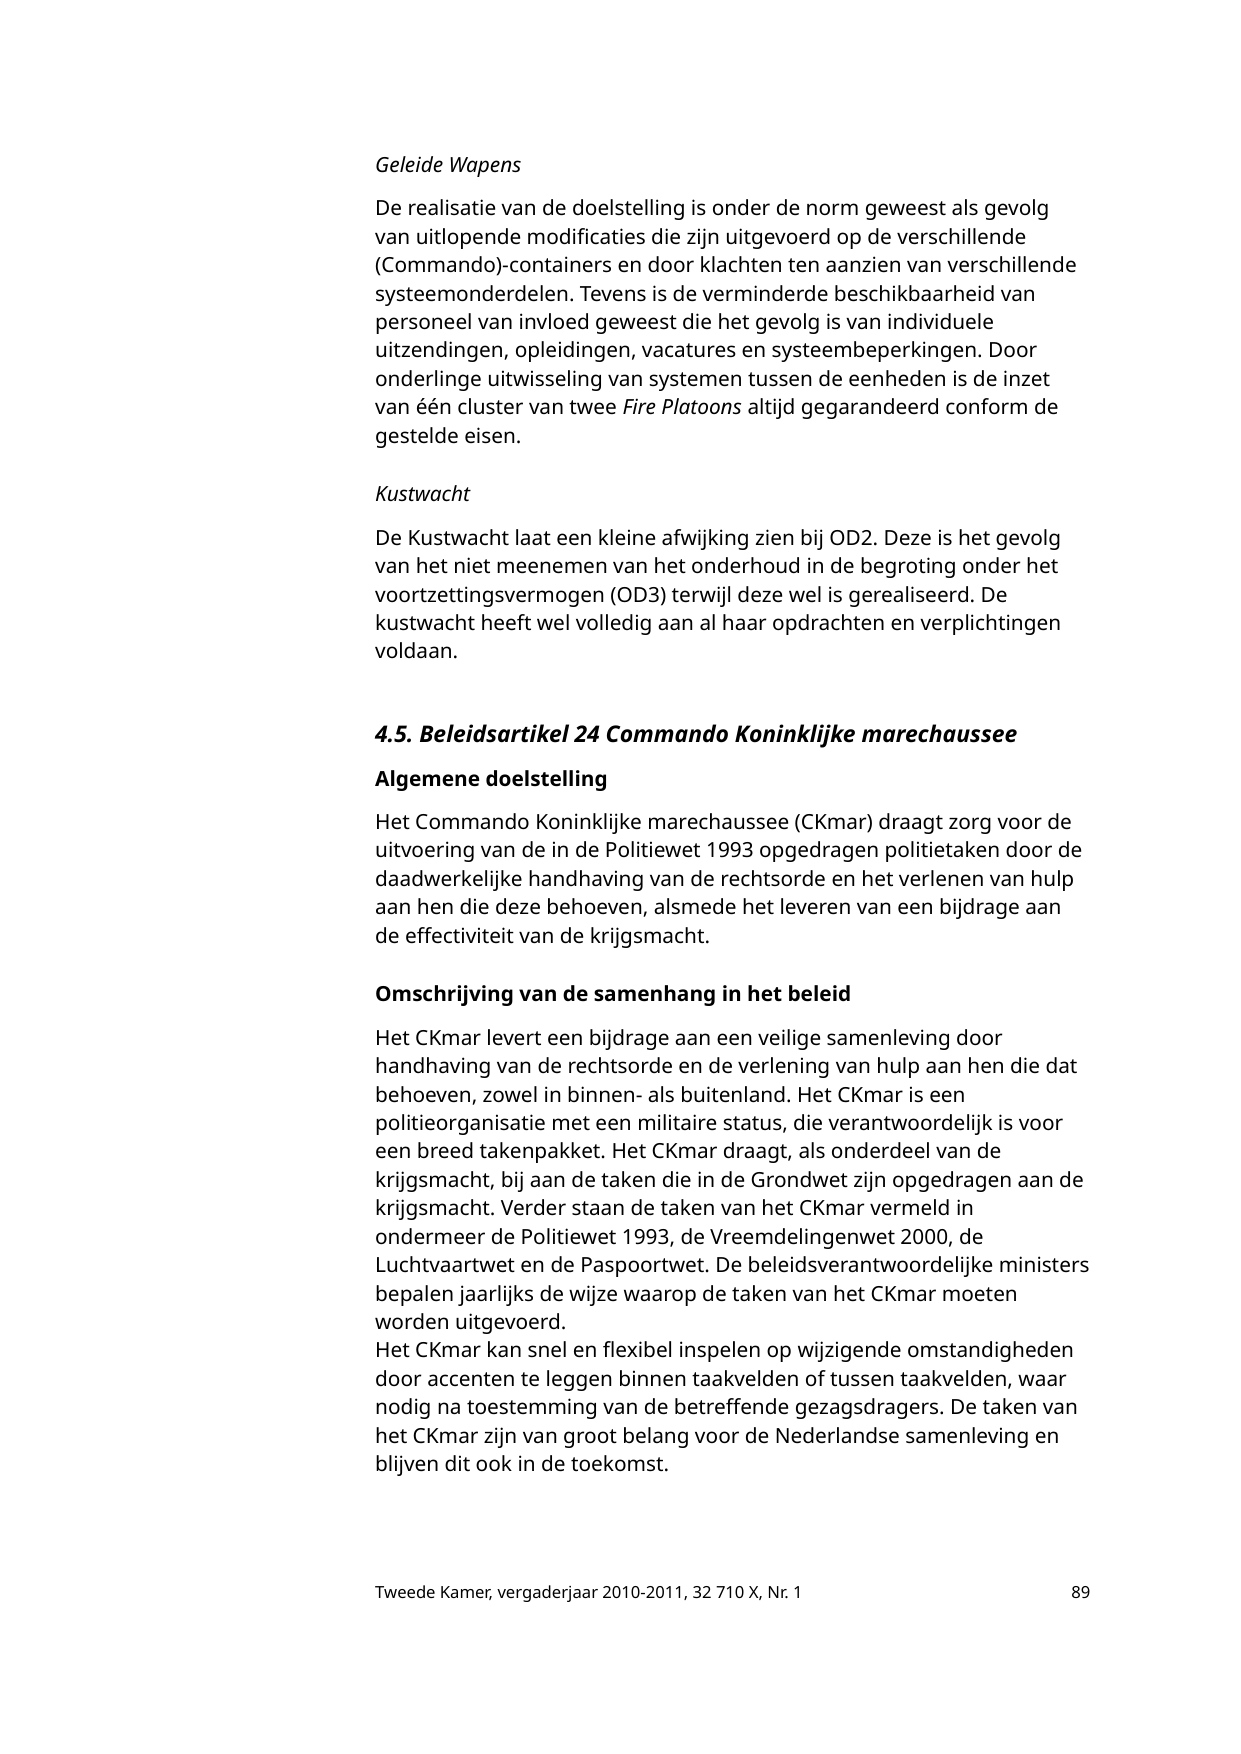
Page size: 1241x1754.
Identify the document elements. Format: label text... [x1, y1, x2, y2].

text Het CKmar levert een bijdrage aan een veilige samenleving door handhaving van de rechtsorde en de verlening van hulp aan hen die dat behoeven, zowel in binnen- als buitenland. Het CKmar is een politieorganisatie met een militaire status, die verantwoordelijk is voor een breed takenpakket. Het CKmar draagt, als onderdeel van de krijgsmacht, bij aan de taken die in de Grondwet zijn opgedragen aan de krijgsmacht. Verder staan de taken van het CKmar vermeld in ondermeer de Politiewet 1993, de Vreemdelingenwet 2000, de Luchtvaartwet en de Paspoortwet. De beleidsverantwoordelijke ministers bepalen jaarlijks de wijze waarop de taken van het CKmar moeten worden uitgevoerd. [375, 1023, 1090, 1336]
text De Kustwacht laat een kleine afwijking zien bij OD2. Deze is het gevolg van het niet meenemen van het onderhoud in de begroting onder het voortzettingsvermogen (OD3) terwijl deze wel is gerealiseerd. De kustwacht heeft wel volledig aan al haar opdrachten en verplichtingen voldaan. [375, 523, 1090, 665]
text Algemene doelstelling [375, 764, 1090, 792]
text De realisatie van de doelstelling is onder de norm geweest als gevolg van uitlopende modificaties die zijn uitgevoerd op de verschillende (Commando)-containers en door klachten ten aanzien van verschillende systeemonderdelen. Tevens is de verminderde beschikbaarheid van personeel van invloed geweest die het gevolg is van individuele uitzendingen, opleidingen, vacatures en systeembeperkingen. Door onderlinge uitwisseling van systemen tussen de eenheden is de inzet van één cluster van twee Fire Platoons altijd gegarandeerd conform de gestelde eisen. [375, 193, 1090, 449]
text Kustwacht [375, 479, 1090, 508]
subtitle 4.5. Beleidsartikel 24 Commando Koninklijke marechaussee [375, 717, 1090, 749]
text Het Commando Koninklijke marechaussee (CKmar) draagt zorg voor de uitvoering van de in de Politiewet 1993 opgedragen politietaken door de daadwerkelijke handhaving van de rechtsorde en het verlenen van hulp aan hen die deze behoeven, alsmede het leveren van een bijdrage aan de effectiviteit van de krijgsmacht. [375, 807, 1090, 949]
text Het CKmar kan snel en flexibel inspelen op wijzigende omstandigheden door accenten te leggen binnen taakvelden of tussen taakvelden, waar nodig na toestemming van de betreffende gezagsdragers. De taken van het CKmar zijn van groot belang voor de Nederlandse samenleving en blijven dit ook in de toekomst. [375, 1336, 1090, 1478]
text Omschrijving van de samenhang in het beleid [375, 979, 1090, 1008]
text Geleide Wapens [375, 150, 1090, 178]
